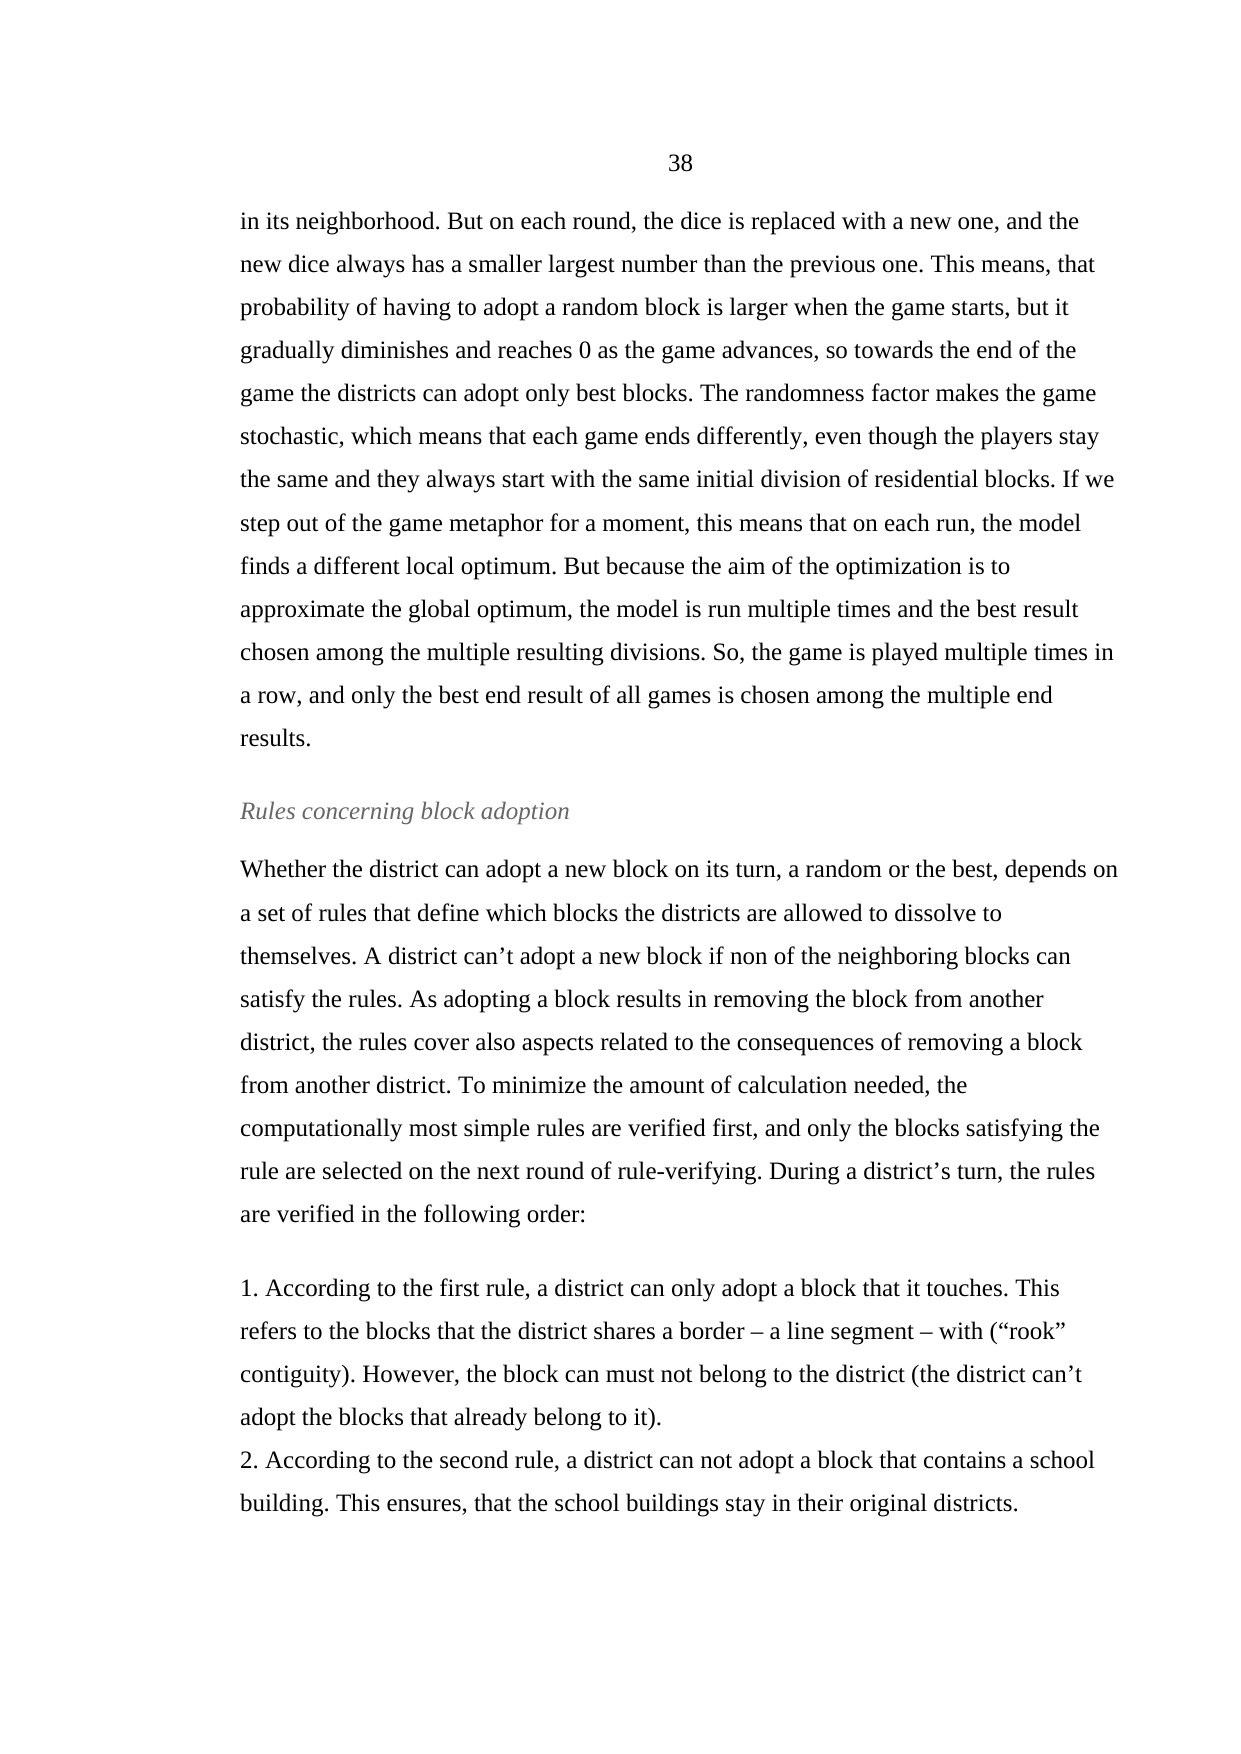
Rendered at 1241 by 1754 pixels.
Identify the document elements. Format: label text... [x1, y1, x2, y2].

text 1. According to the first rule, a district can only adopt a block that it touches. This refers to the blocks that the district shares a border – a line segment – with (“rook” contiguity). However, the block can must not belong to the district (the district can’t adopt the blocks that already belong to it). 2. According to the second rule, a district can not adopt a block that contains a school building. This ensures, that the school buildings stay in their original districts. [240, 1273, 1121, 1517]
text Whether the district can adopt a new block on its turn, a random or the best, depends on a set of rules that define which blocks the districts are allowed to dissolve to themselves. A district can’t adopt a new block if non of the neighboring blocks can satisfy the rules. As adopting a block results in removing the block from another district, the rules cover also aspects related to the consequences of removing a block from another district. To minimize the amount of calculation needed, the computationally most simple rules are verified first, and only the blocks satisfying the rule are selected on the next round of rule-verifying. During a district’s turn, the rules are verified in the following order: [240, 854, 1121, 1228]
text in its neighborhood. But on each round, the dice is replaced with a new one, and the new dice always has a smaller largest number than the previous one. This means, that probability of having to adopt a random block is larger when the game starts, but it gradually diminishes and reaches 0 as the game advances, so towards the end of the game the districts can adopt only best blocks. The randomness factor makes the game stochastic, which means that each game ends differently, even though the players stay the same and they always start with the same initial division of residential blocks. If we step out of the game metaphor for a moment, this means that on each run, the model finds a different local optimum. But because the aim of the optimization is to approximate the global optimum, the model is run multiple times and the best result chosen among the multiple resulting divisions. So, the game is played multiple times in a row, and only the best end result of all games is chosen among the multiple end results. [240, 206, 1121, 752]
subtitle Rules concerning block adoption [240, 796, 1121, 825]
